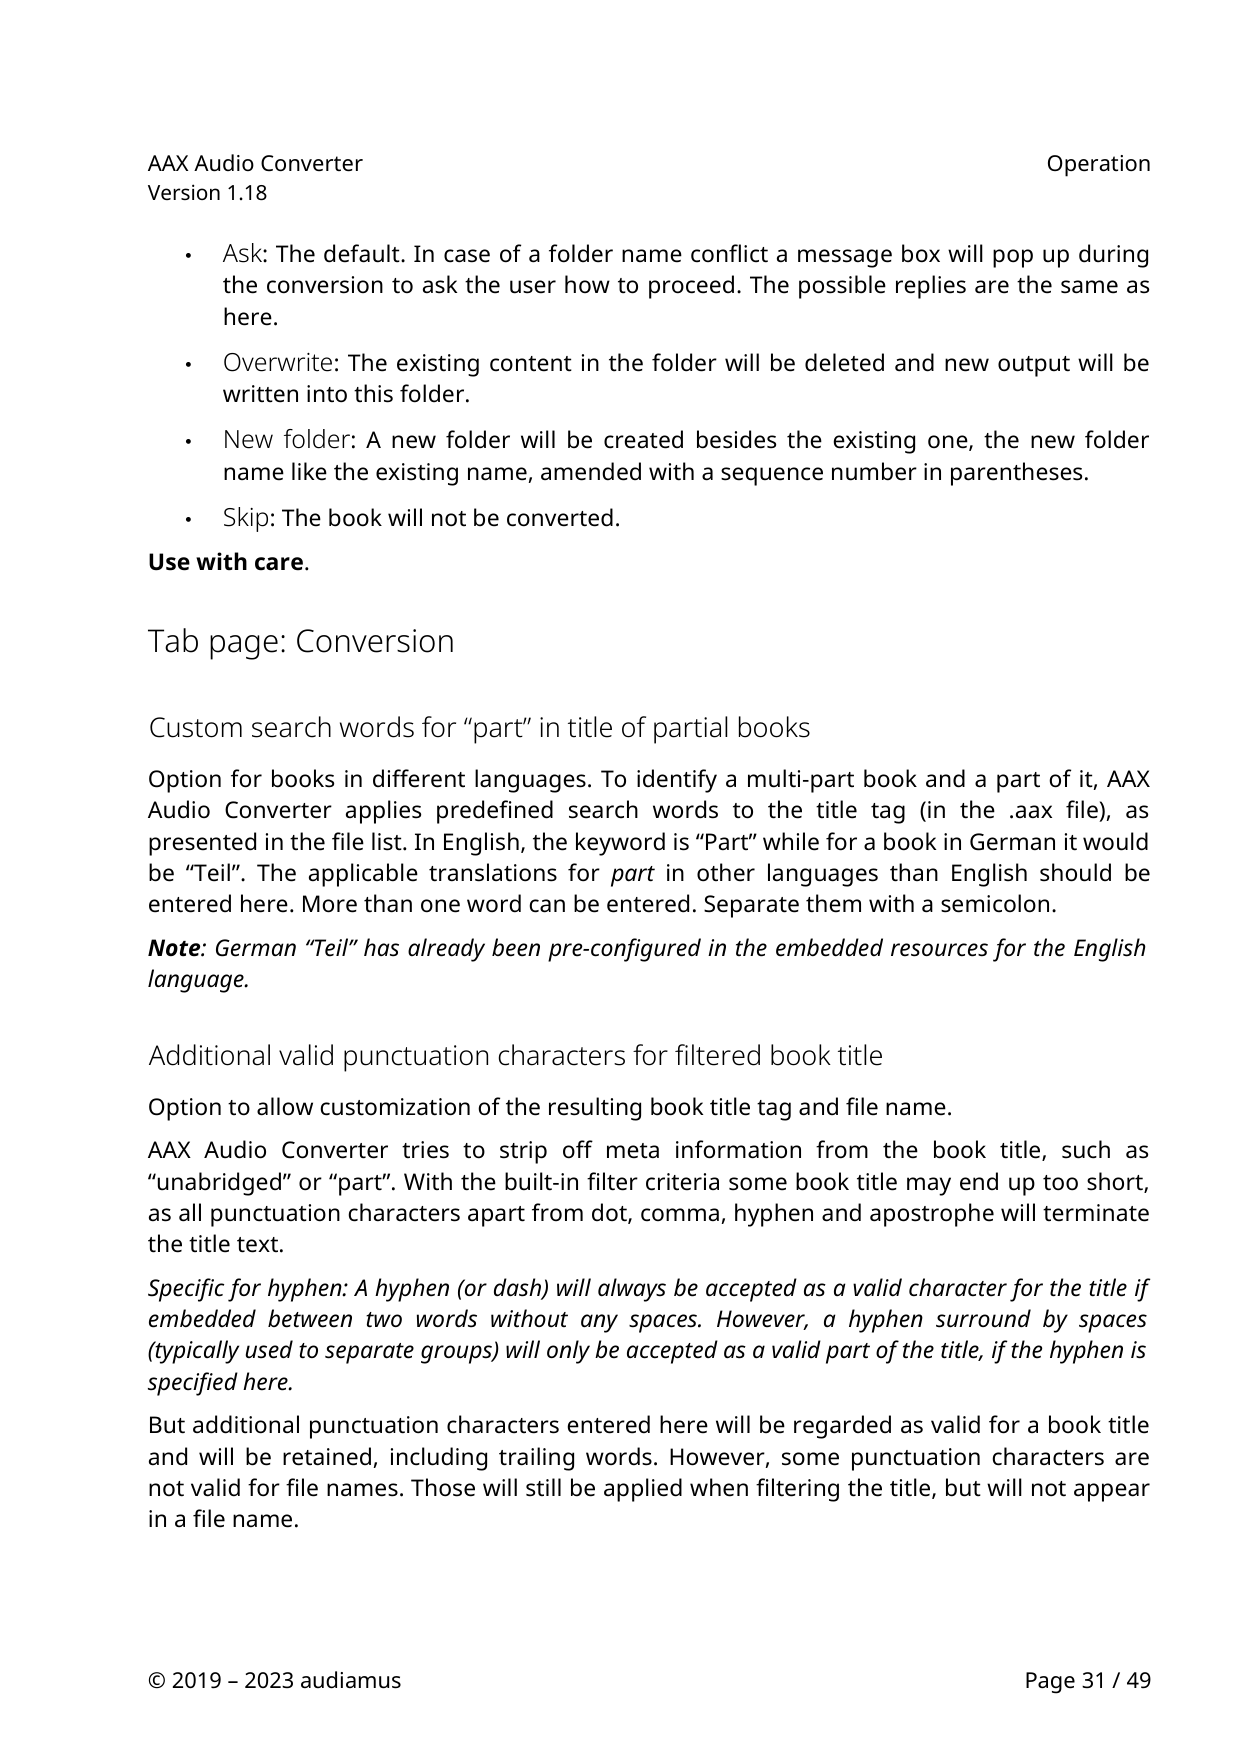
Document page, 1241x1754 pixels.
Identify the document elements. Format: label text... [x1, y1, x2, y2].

list Skip: The book will not be converted. [185, 499, 1152, 533]
text Note: German “Teil” has already been pre-configured in the embedded resources for the English language. [148, 932, 1152, 994]
list Ask: The default. In case of a folder name conflict a message box will pop up during the conversion to ask the user how to proceed. The possible replies are the same as here. [185, 235, 1152, 332]
subtitle Tab page: Conversion [148, 619, 1152, 662]
list Overwrite: The existing content in the folder will be deleted and new output will be written into this folder. [185, 344, 1152, 409]
text Use with care. [148, 546, 1152, 577]
text AAX Audio Converter tries to strip off meta information from the book title, such as “unabridged” or “part”. With the built-in filter criteria some book title may end up too short, as all punctuation characters apart from dot, comma, hyphen and apostrophe will terminate the title text. [148, 1134, 1152, 1259]
text Option to allow customization of the resulting book title tag and file name. [148, 1091, 1152, 1122]
subtitle Custom search words for “part” in title of partial books [142, 709, 1152, 746]
text But additional punctuation characters entered here will be regarded as valid for a book title and will be retained, including trailing words. However, some punctuation characters are not valid for file names. Those will still be applied when filtering the title, but will not appear in a file name. [148, 1409, 1152, 1534]
text Specific for hyphen: A hyphen (or dash) will always be accepted as a valid character for the title if embedded between two words without any spaces. However, a hyphen surround by spaces (typically used to separate groups) will only be accepted as a valid part of the title, if the hyphen is specified here. [148, 1272, 1152, 1397]
text Option for books in different languages. To identify a multi-part book and a part of it, AAX Audio Converter applies predefined search words to the title tag (in the .aax file), as presented in the file list. In English, the keyword is “Part” while for a book in German it would be “Teil”. The applicable translations for part in other languages than English should be entered here. More than one word can be entered. Separate them with a semicolon. [148, 763, 1152, 919]
subtitle Additional valid punctuation characters for filtered book title [142, 1036, 1152, 1073]
list New folder: A new folder will be created besides the existing one, the new folder name like the existing name, amended with a sequence number in parentheses. [185, 422, 1152, 487]
